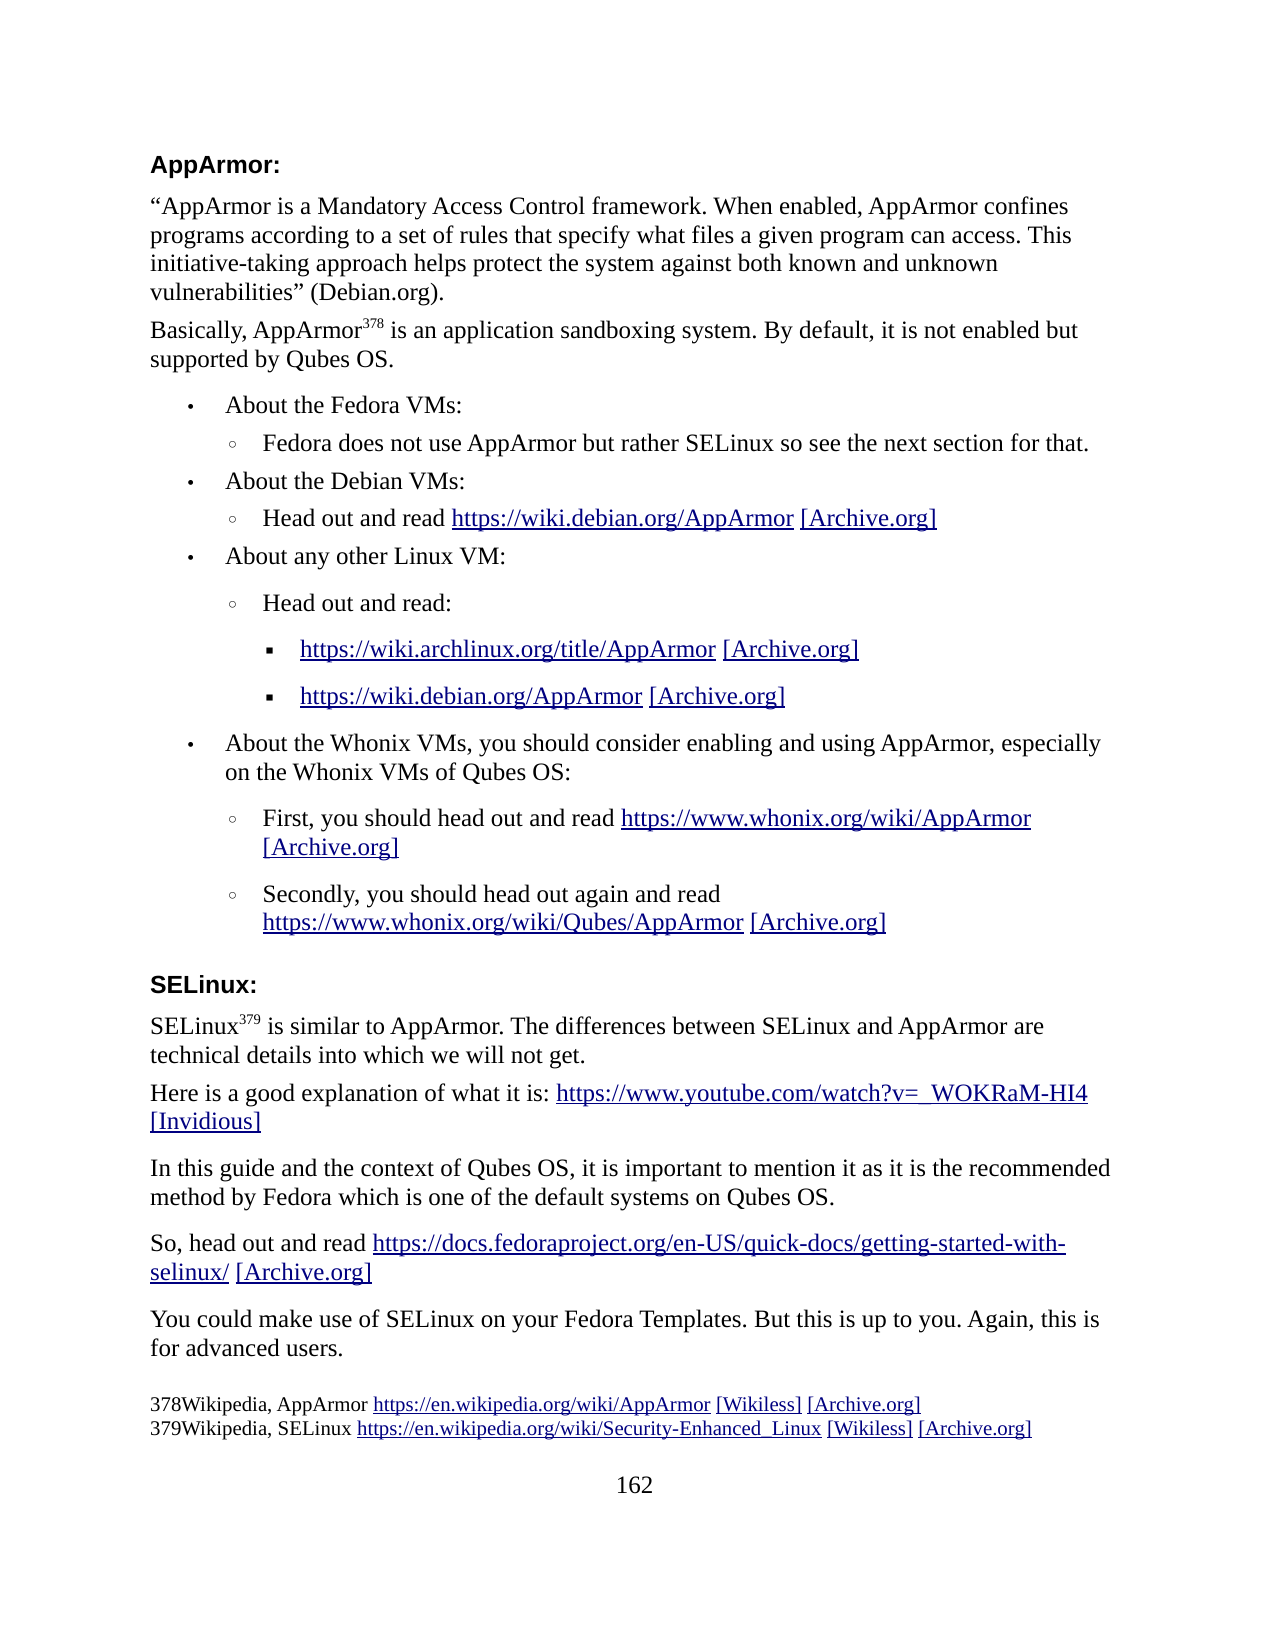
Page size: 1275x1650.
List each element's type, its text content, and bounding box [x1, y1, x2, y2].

text Wikipedia, SELinux https://en.wikipedia.org/wiki/Security-Enhanced_Linux [Wikiless] [Archive.org] [150, 1416, 1125, 1440]
list About the Fedora VMs: [187, 390, 1125, 419]
text In this guide and the context of Qubes OS, it is important to mention it as it is the recommended method by Fedora which is one of the default systems on Qubes OS. [150, 1153, 1125, 1211]
text You could make use of SELinux on your Fedora Templates. But this is up to you. Again, this is for advanced users. [150, 1304, 1125, 1361]
text Wikipedia, AppArmor https://en.wikipedia.org/wiki/AppArmor [Wikiless] [Archive.org] [150, 1392, 1125, 1416]
text Here is a good explanation of what it is: https://www.youtube.com/watch?v=_WOKRaM-HI4 [Invidious] [150, 1078, 1125, 1135]
list About the Debian VMs: [187, 466, 1125, 494]
text SELinux is similar to AppArmor. The differences between SELinux and AppArmor are technical details into which we will not get. [150, 1011, 1125, 1069]
list Head out and read https://wiki.debian.org/AppArmor [Archive.org] [225, 503, 1125, 532]
list https://wiki.archlinux.org/title/AppArmor [Archive.org] [262, 634, 1125, 663]
subtitle AppArmor: [150, 150, 1125, 178]
text So, head out and read https://docs.fedoraproject.org/en-US/quick-docs/getting-started-with-selinux/ [Archive.org] [150, 1228, 1125, 1286]
list https://wiki.debian.org/AppArmor [Archive.org] [262, 681, 1125, 710]
list Secondly, you should head out again and read https://www.whonix.org/wiki/Qubes/AppArmor [Archive.org] [225, 879, 1125, 936]
list First, you should head out and read https://www.whonix.org/wiki/AppArmor [Archive.org] [225, 803, 1125, 861]
subtitle SELinux: [150, 970, 1125, 999]
list Fedora does not use AppArmor but rather SELinux so see the next section for that. [225, 428, 1125, 457]
list About any other Linux VM: [187, 541, 1125, 570]
text Basically, AppArmor is an application sandboxing system. By default, it is not enabled but supported by Qubes OS. [150, 315, 1125, 372]
list About the Whonix VMs, you should consider enabling and using AppArmor, especially on the Whonix VMs of Qubes OS: [187, 728, 1125, 785]
text “AppArmor is a Mandatory Access Control framework. When enabled, AppArmor confines programs according to a set of rules that specify what files a given program can access. This initiative-taking approach helps protect the system against both known and unknown vulnerabilities” (Debian.org). [150, 191, 1125, 306]
list Head out and read: [225, 588, 1125, 617]
